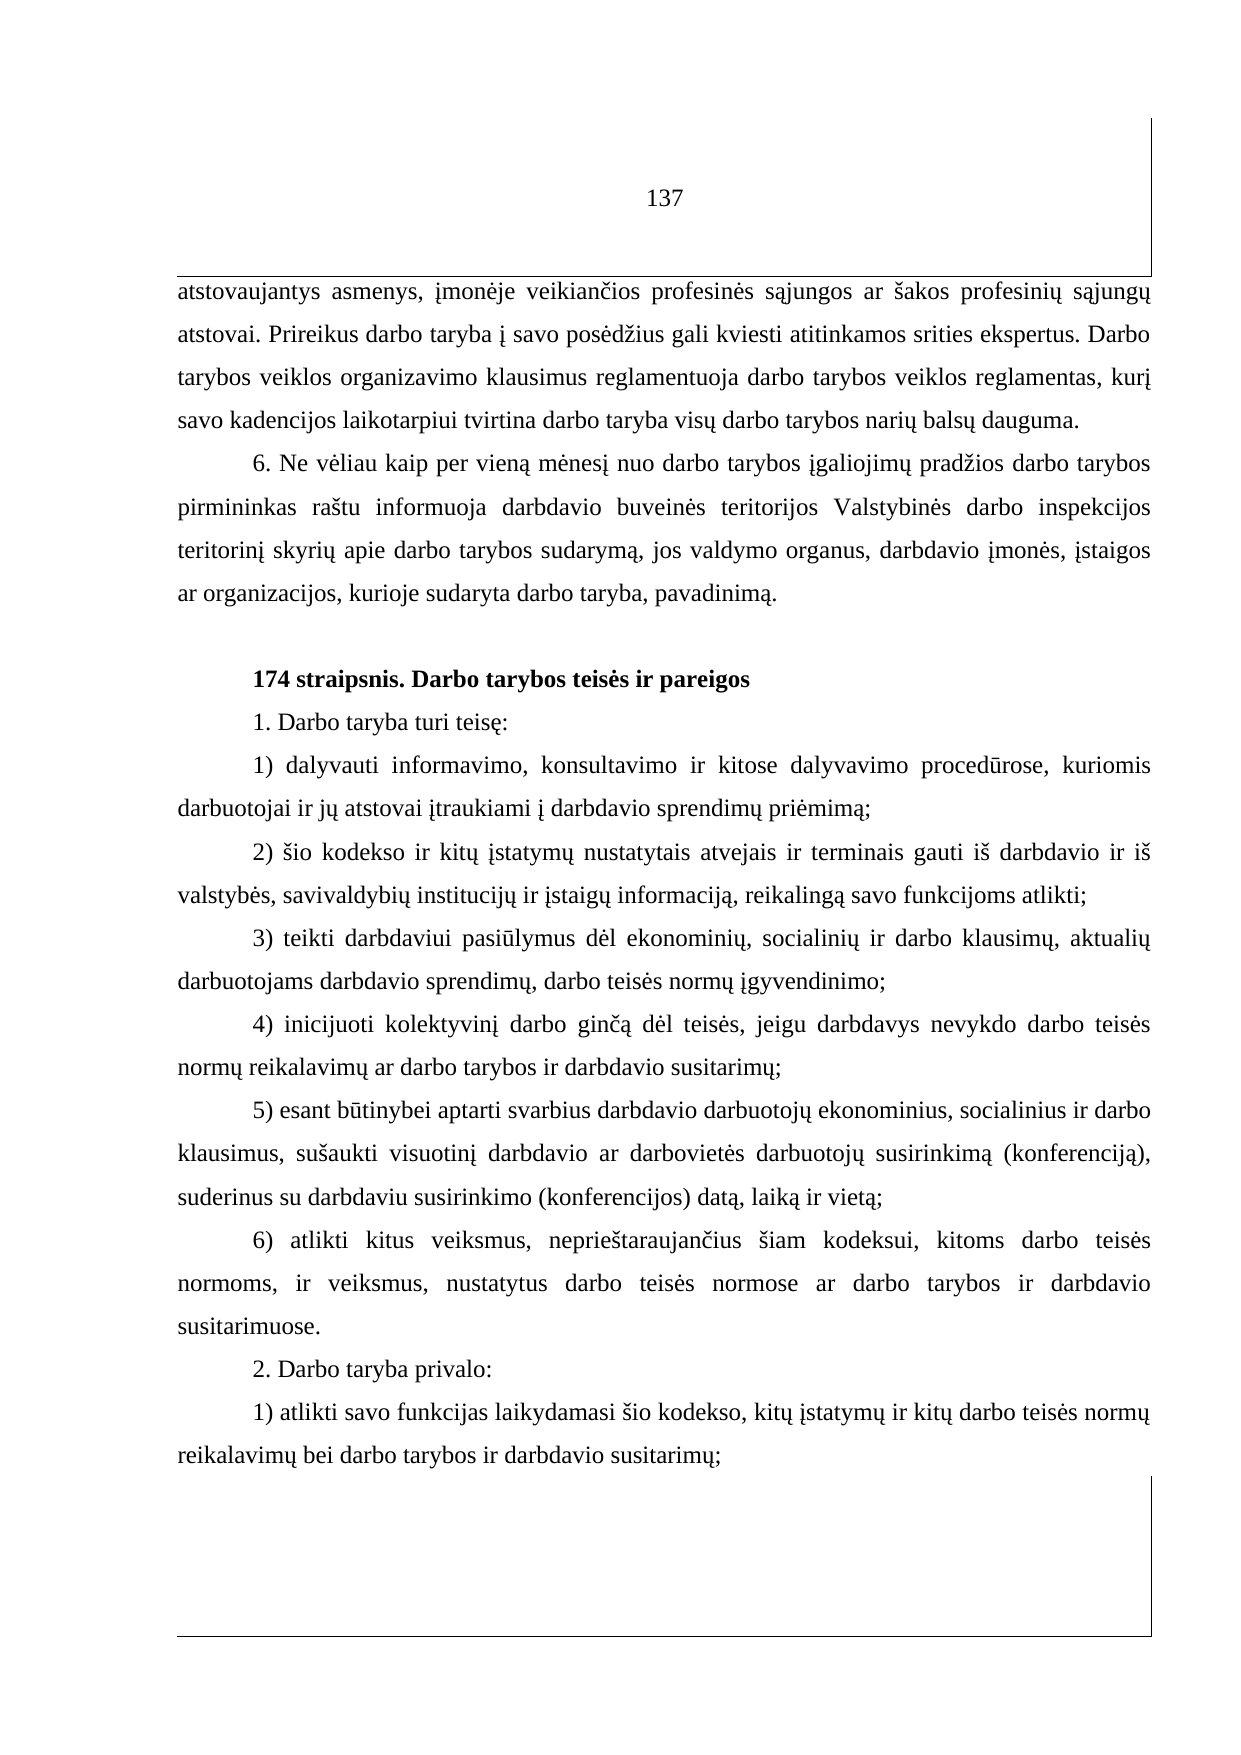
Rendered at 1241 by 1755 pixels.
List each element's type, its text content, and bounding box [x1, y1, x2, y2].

text atstovaujantys asmenys, įmonėje veikiančios profesinės sąjungos ar šakos profesinių sąjungų atstovai. Prireikus darbo taryba į savo posėdžius gali kviesti atitinkamos srities ekspertus. Darbo tarybos veiklos organizavimo klausimus reglamentuoja darbo tarybos veiklos reglamentas, kurį savo kadencijos laikotarpiui tvirtina darbo taryba visų darbo tarybos narių balsų dauguma. [177, 276, 1152, 434]
text 5) esant būtinybei aptarti svarbius darbdavio darbuotojų ekonominius, socialinius ir darbo klausimus, sušaukti visuotinį darbdavio ar darbovietės darbuotojų susirinkimą (konferenciją), suderinus su darbdaviu susirinkimo (konferencijos) datą, laiką ir vietą; [177, 1095, 1152, 1210]
text 4) inicijuoti kolektyvinį darbo ginčą dėl teisės, jeigu darbdavys nevykdo darbo teisės normų reikalavimų ar darbo tarybos ir darbdavio susitarimų; [177, 1009, 1152, 1081]
text 2) šio kodekso ir kitų įstatymų nustatytais atvejais ir terminais gauti iš darbdavio ir iš valstybės, savivaldybių institucijų ir įstaigų informaciją, reikalingą savo funkcijoms atlikti; [177, 837, 1152, 908]
text 6. Ne vėliau kaip per vieną mėnesį nuo darbo tarybos įgaliojimų pradžios darbo tarybos pirmininkas raštu informuoja darbdavio buveinės teritorijos Valstybinės darbo inspekcijos teritorinį skyrių apie darbo tarybos sudarymą, jos valdymo organus, darbdavio įmonės, įstaigos ar organizacijos, kurioje sudaryta darbo taryba, pavadinimą. [177, 448, 1152, 607]
text 1) dalyvauti informavimo, konsultavimo ir kitose dalyvavimo procedūrose, kuriomis darbuotojai ir jų atstovai įtraukiami į darbdavio sprendimų priėmimą; [177, 750, 1152, 822]
text 3) teikti darbdaviui pasiūlymus dėl ekonominių, socialinių ir darbo klausimų, aktualių darbuotojams darbdavio sprendimų, darbo teisės normų įgyvendinimo; [177, 923, 1152, 995]
subtitle 174 straipsnis. Darbo tarybos teisės ir pareigos [177, 664, 1152, 693]
text 1) atlikti savo funkcijas laikydamasi šio kodekso, kitų įstatymų ir kitų darbo teisės normų reikalavimų bei darbo tarybos ir darbdavio susitarimų; [177, 1397, 1152, 1469]
text 6) atlikti kitus veiksmus, neprieštaraujančius šiam kodeksui, kitoms darbo teisės normoms, ir veiksmus, nustatytus darbo teisės normose ar darbo tarybos ir darbdavio susitarimuose. [177, 1225, 1152, 1340]
text 1. Darbo taryba turi teisę: [177, 707, 1152, 736]
text 2. Darbo taryba privalo: [177, 1354, 1152, 1383]
